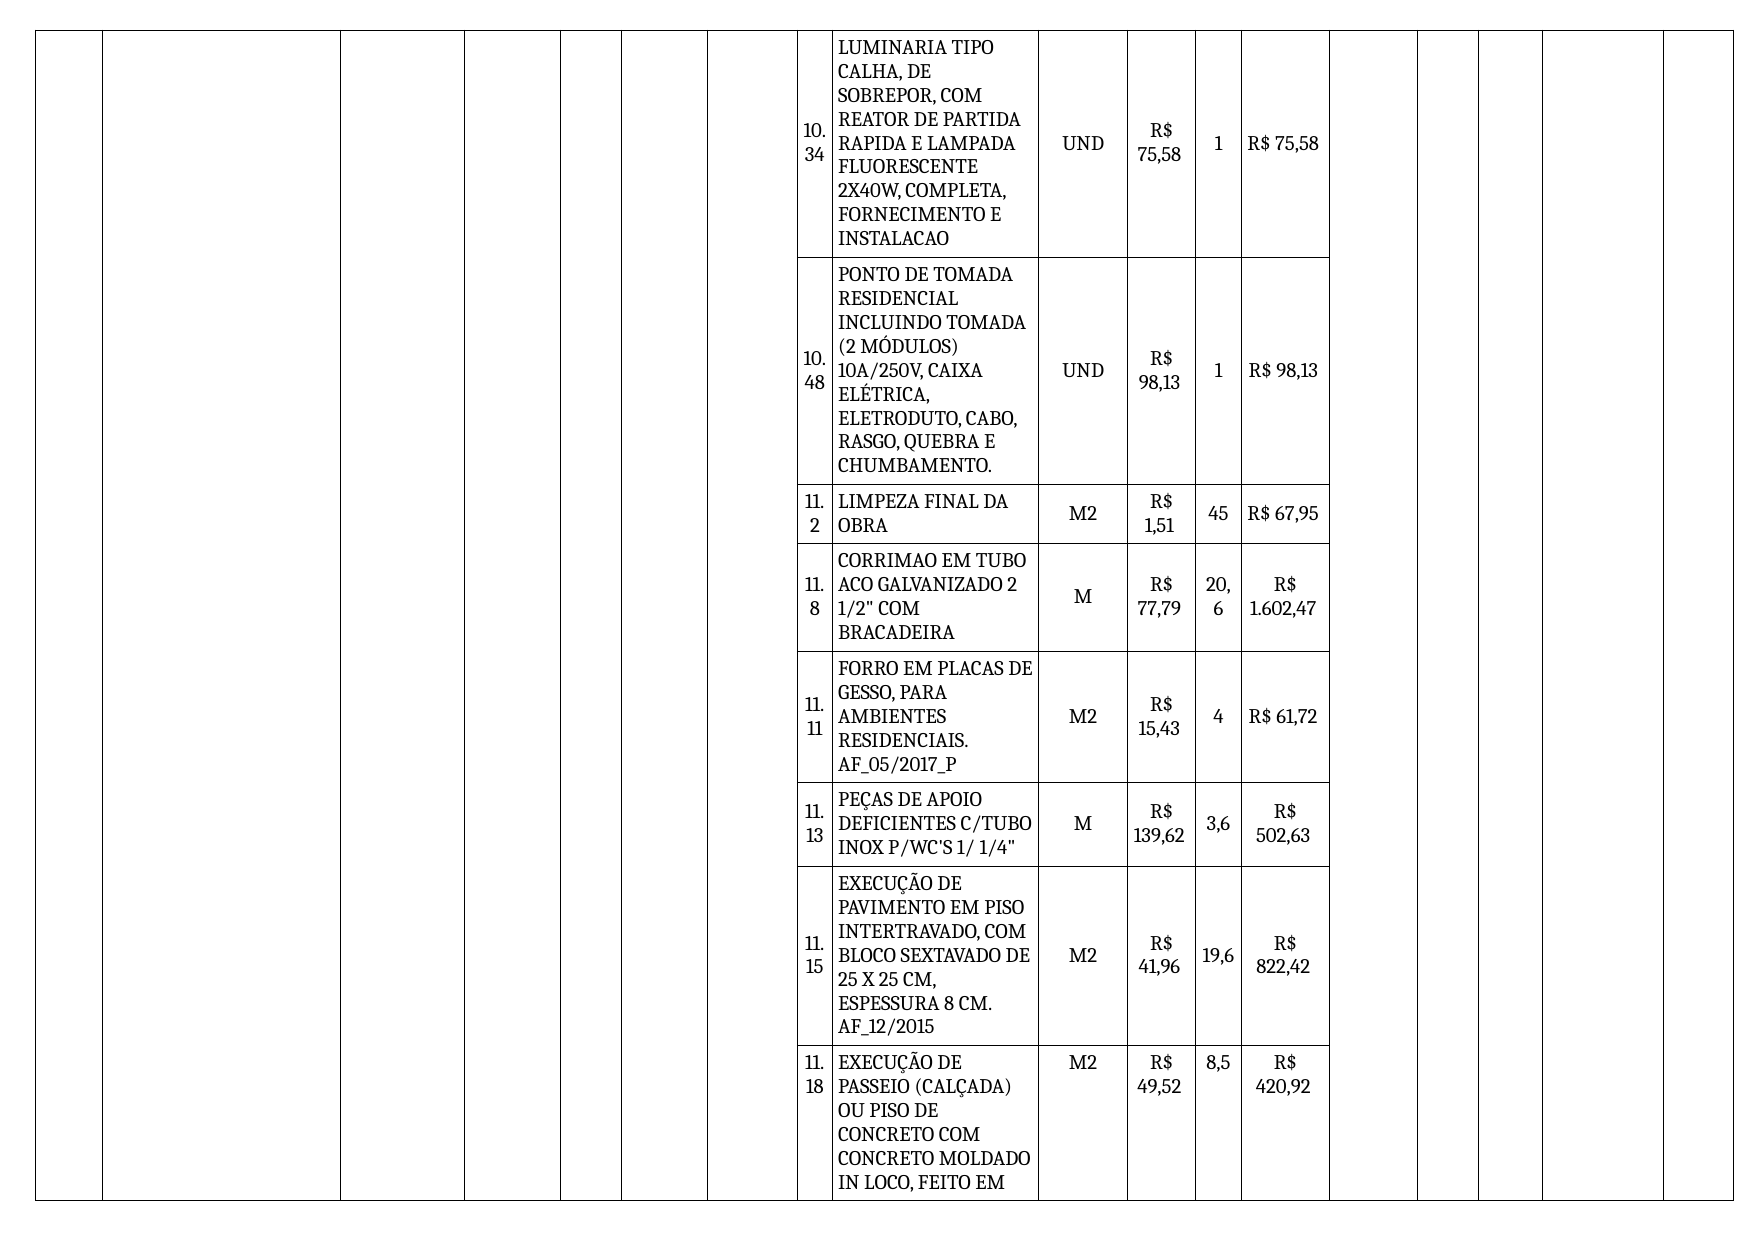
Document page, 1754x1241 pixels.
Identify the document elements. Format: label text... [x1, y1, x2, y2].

table_cell 11.15 [798, 867, 832, 1045]
table_cell R$ 1.602,47 [1242, 544, 1329, 651]
table_cell R$ 98,13 [1242, 258, 1329, 484]
table_cell R$ 75,58 [1128, 31, 1195, 257]
table_cell [103, 31, 340, 1200]
table_cell R$ 502,63 [1242, 783, 1329, 866]
table_cell [36, 31, 102, 1200]
table_cell R$ 420,92 [1242, 1046, 1329, 1200]
table_cell FORRO EM PLACAS DE GESSO, PARA AMBIENTES RESIDENCIAIS. AF_05/2017_P [833, 652, 1038, 782]
table_cell 10.34 [798, 31, 832, 257]
table_cell 11.18 [798, 1046, 832, 1200]
table_cell EXECUÇÃO DE PAVIMENTO EM PISO INTERTRAVADO, COM BLOCO SEXTAVADO DE 25 X 25 CM, ESPESSURA 8 CM. AF_12/2015 [833, 867, 1038, 1045]
table_cell 11.11 [798, 652, 832, 782]
table_cell 20,6 [1196, 544, 1241, 651]
table_cell M [1039, 544, 1127, 651]
table_cell [622, 31, 707, 1200]
table_cell [341, 31, 464, 1200]
table_cell 3,6 [1196, 783, 1241, 866]
table_cell R$ 61,72 [1242, 652, 1329, 782]
table_cell [1330, 31, 1417, 1200]
table_cell [1418, 31, 1478, 1200]
table_cell 1 [1196, 31, 1241, 257]
table_cell LIMPEZA FINAL DA OBRA [833, 485, 1038, 543]
table_cell [465, 31, 560, 1200]
table_cell R$ 75,58 [1242, 31, 1329, 257]
table_cell R$ 77,79 [1128, 544, 1195, 651]
table_cell 11.8 [798, 544, 832, 651]
table_cell PEÇAS DE APOIO DEFICIENTES C/TUBO INOX P/WC'S 1/ 1/4" [833, 783, 1038, 866]
table_cell 8,5 [1196, 1046, 1241, 1200]
table_cell [1543, 31, 1663, 1200]
table_cell UND [1039, 258, 1127, 484]
table_cell LUMINARIA TIPO CALHA, DE SOBREPOR, COM REATOR DE PARTIDA RAPIDA E LAMPADA FLUORESCENTE 2X40W, COMPLETA, FORNECIMENTO E INSTALACAO [833, 31, 1038, 257]
table_cell R$ 1,51 [1128, 485, 1195, 543]
table_cell M2 [1039, 867, 1127, 1045]
table_cell M2 [1039, 652, 1127, 782]
table_cell [1664, 31, 1733, 1200]
table_cell R$ 49,52 [1128, 1046, 1195, 1200]
table_cell 11.2 [798, 485, 832, 543]
table_cell R$ 15,43 [1128, 652, 1195, 782]
table_cell CORRIMAO EM TUBO ACO GALVANIZADO 2 1/2" COM BRACADEIRA [833, 544, 1038, 651]
table_cell R$ 67,95 [1242, 485, 1329, 543]
table_cell [1479, 31, 1542, 1200]
table_cell R$ 139,62 [1128, 783, 1195, 866]
table_cell EXECUÇÃO DE PASSEIO (CALÇADA) OU PISO DE CONCRETO COM CONCRETO MOLDADO IN LOCO, FEITO EM [833, 1046, 1038, 1200]
table_cell 19,6 [1196, 867, 1241, 1045]
table_cell R$ 98,13 [1128, 258, 1195, 484]
table_cell 45 [1196, 485, 1241, 543]
table_cell [708, 31, 797, 1200]
table_cell 11.13 [798, 783, 832, 866]
table_cell [561, 31, 621, 1200]
table_cell 10.48 [798, 258, 832, 484]
table_cell 4 [1196, 652, 1241, 782]
table_cell PONTO DE TOMADA RESIDENCIAL INCLUINDO TOMADA (2 MÓDULOS) 10A/250V, CAIXA ELÉTRICA, ELETRODUTO, CABO, RASGO, QUEBRA E CHUMBAMENTO. [833, 258, 1038, 484]
table_cell 1 [1196, 258, 1241, 484]
table_cell UND [1039, 31, 1127, 257]
table_cell M2 [1039, 1046, 1127, 1200]
table_cell M2 [1039, 485, 1127, 543]
table_cell M [1039, 783, 1127, 866]
table_cell R$ 822,42 [1242, 867, 1329, 1045]
table_cell R$ 41,96 [1128, 867, 1195, 1045]
